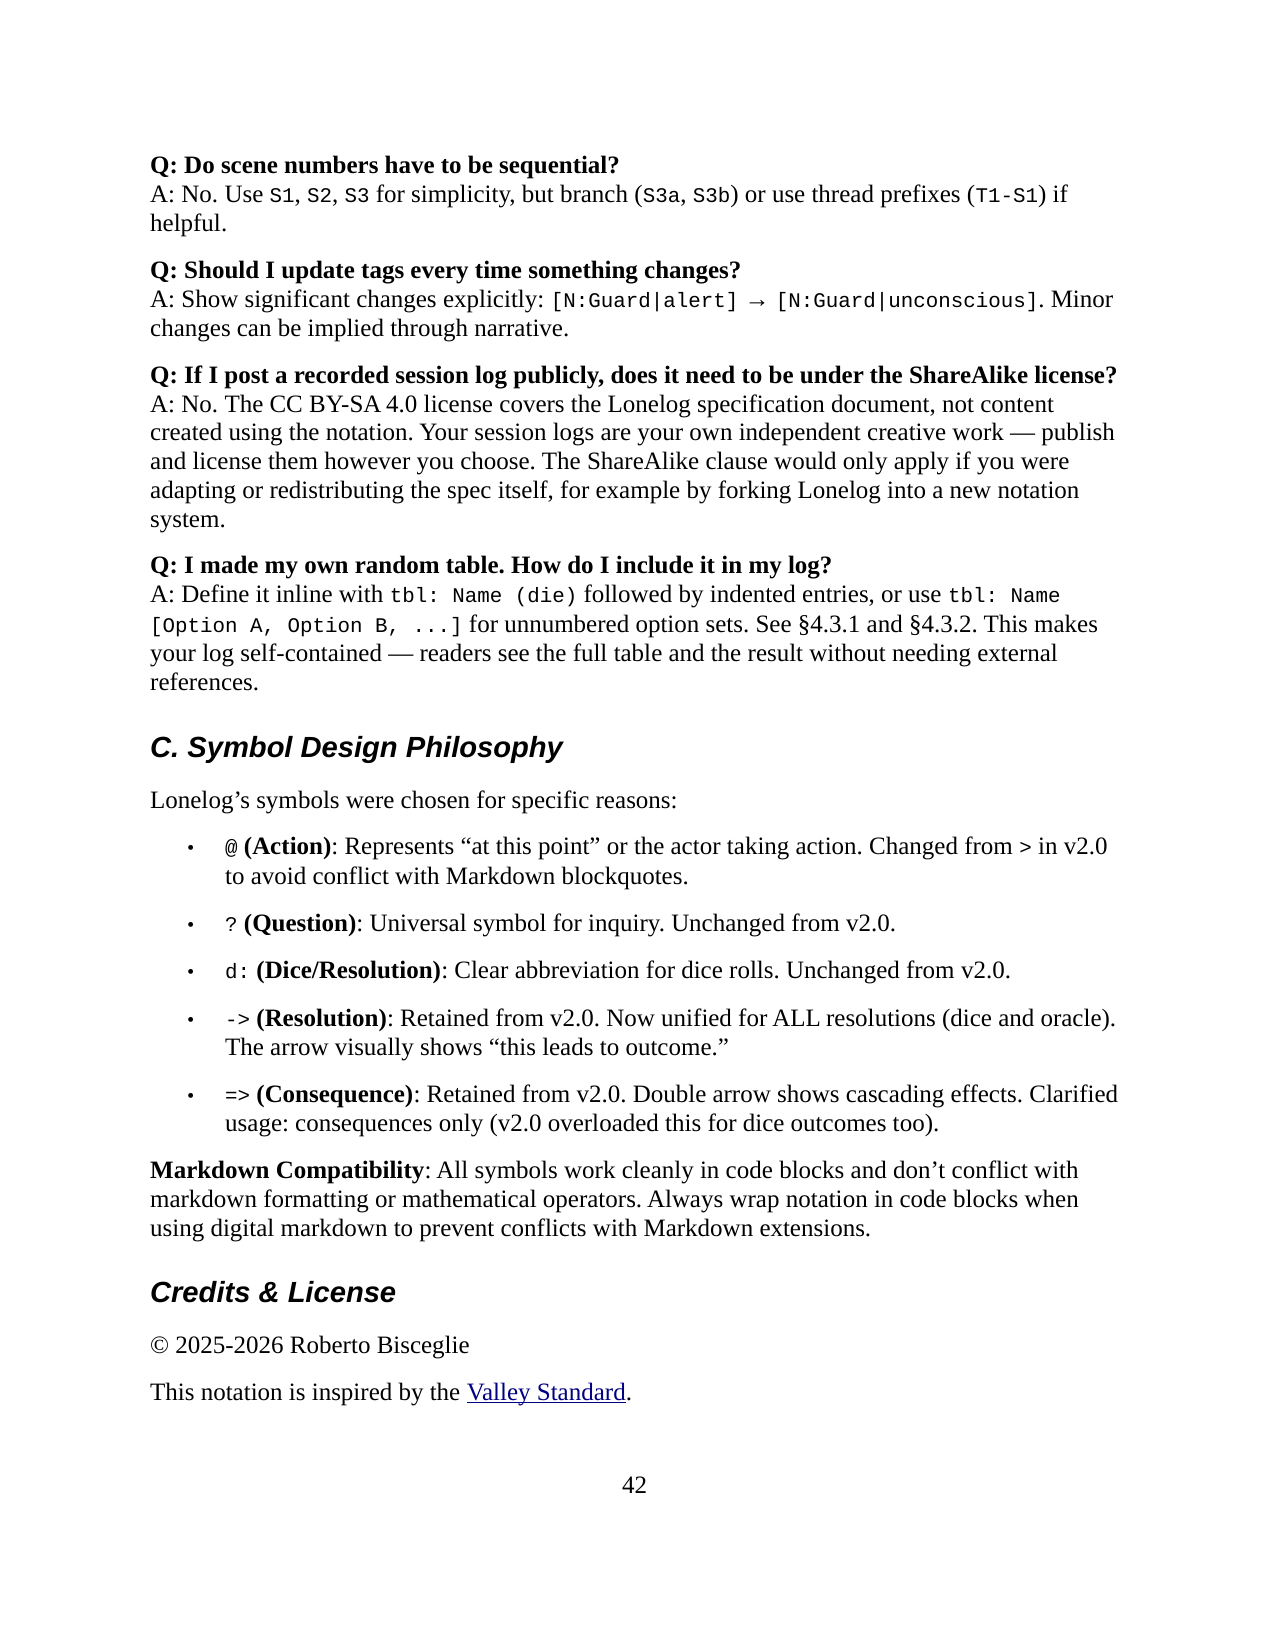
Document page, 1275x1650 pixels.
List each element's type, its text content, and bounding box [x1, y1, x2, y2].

text © 2025-2026 Roberto Bisceglie [150, 1330, 1125, 1359]
text Lonelog’s symbols were chosen for specific reasons: [150, 785, 1125, 813]
list => (Consequence): Retained from v2.0. Double arrow shows cascading effects. Clarified usage: consequences only (v2.0 overloaded this for dice outcomes too). [187, 1079, 1125, 1137]
subtitle Credits & License [150, 1275, 1125, 1309]
subtitle C. Symbol Design Philosophy [150, 730, 1125, 763]
list -> (Resolution): Retained from v2.0. Now unified for ALL resolutions (dice and oracle). The arrow visually shows “this leads to outcome.” [187, 1003, 1125, 1061]
text Q: If I post a recorded session log publicly, does it need to be under the ShareAlike license? A: No. The CC BY-SA 4.0 license covers the Lonelog specification document, not content created using the notation. Your session logs are your own independent creative work — publish and license them however you choose. The ShareAlike clause would only apply if you were adapting or redistributing the spec itself, for example by forking Lonelog into a new notation system. [150, 360, 1125, 532]
list @ (Action): Represents “at this point” or the actor taking action. Changed from > in v2.0 to avoid conflict with Markdown blockquotes. [187, 831, 1125, 890]
list ? (Question): Universal symbol for inquiry. Unchanged from v2.0. [187, 908, 1125, 937]
text Q: Do scene numbers have to be sequential? A: No. Use S1, S2, S3 for simplicity, but branch (S3a, S3b) or use thread prefixes (T1-S1) if helpful. [150, 150, 1125, 237]
text Q: I made my own random table. How do I include it in my log? A: Define it inline with tbl: Name (die) followed by indented entries, or use tbl: Name [Option A, Option B, ...] for unnumbered option sets. See §4.3.1 and §4.3.2. This makes your log self-contained — readers see the full table and the result without needing external references. [150, 550, 1125, 696]
text Q: Should I update tags every time something changes? A: Show significant changes explicitly: [N:Guard|alert] → [N:Guard|unconscious]. Minor changes can be implied through narrative. [150, 255, 1125, 342]
text Markdown Compatibility: All symbols work cleanly in code blocks and don’t conflict with markdown formatting or mathematical operators. Always wrap notation in code blocks when using digital markdown to prevent conflicts with Markdown extensions. [150, 1155, 1125, 1241]
text This notation is inspired by the Valley Standard. [150, 1377, 1125, 1406]
list d: (Dice/Resolution): Clear abbreviation for dice rolls. Unchanged from v2.0. [187, 955, 1125, 985]
